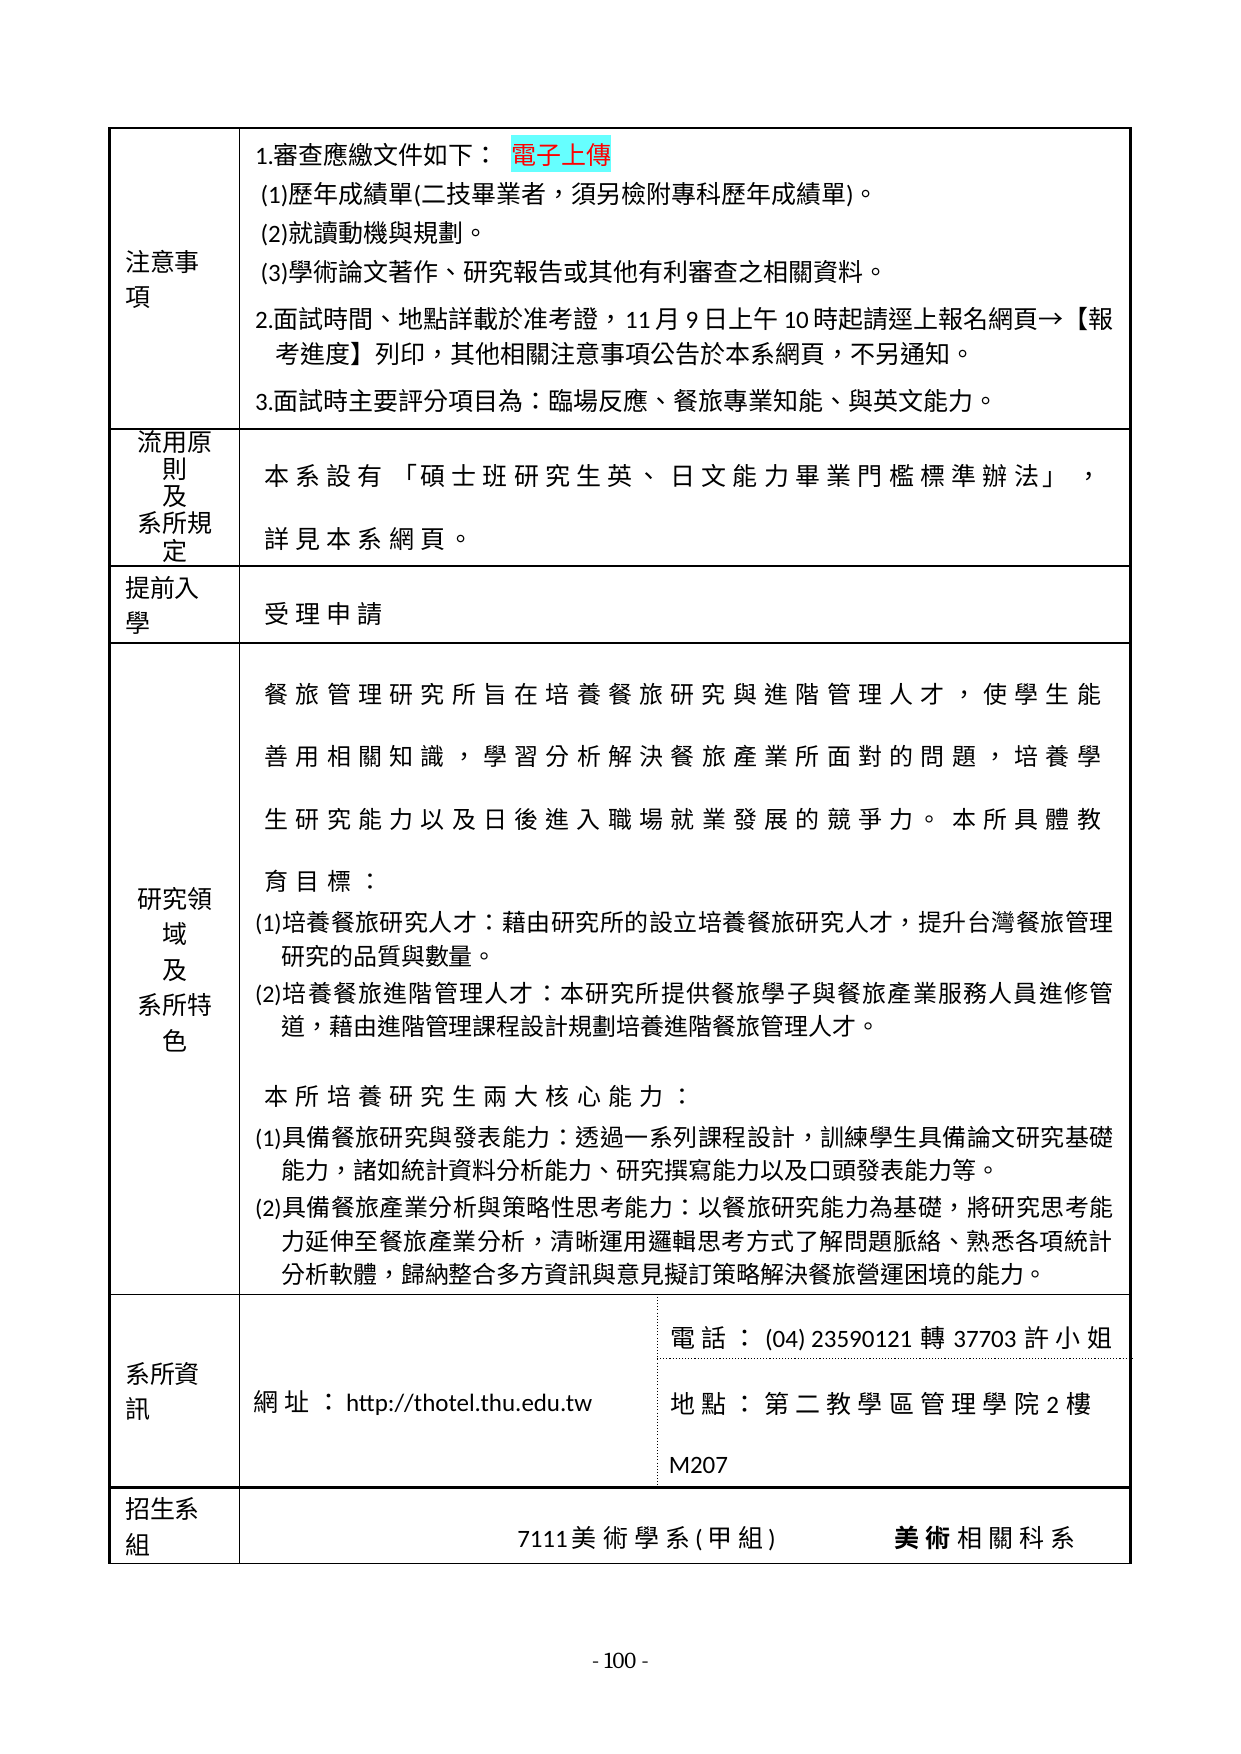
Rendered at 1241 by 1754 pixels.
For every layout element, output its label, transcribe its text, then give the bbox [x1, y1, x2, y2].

table_cell 提前入學 [111, 567, 239, 642]
table_cell 網址：http://thotel.thu.edu.tw [240, 1295, 657, 1486]
table_cell 本系設有「碩士班研究生英、日文能力畢業門檻標準辦法」，詳見本系網頁。 [240, 430, 1129, 565]
table_cell 招生系組 [111, 1489, 239, 1563]
table_cell 注意事項 [111, 129, 239, 428]
table_cell 餐旅管理研究所旨在培養餐旅研究與進階管理人才，使學生能善用相關知識，學習分析解決餐旅產業所面對的問題，培養學生研究能力以及日後進入職場就業發展的競爭力。本所具體教育目標： (1)培養餐旅研究人才：藉由研究所的設立培養餐旅研究人才，提升台灣餐旅管理研究的品質與數量。 (2)培養餐旅進階管理人才：本研究所提供餐旅學子與餐旅產業服務人員進修管道，藉由進階管理課程設計規劃培養進階餐旅管理人才。 本所培養研究生兩大核心能力： (1)具備餐旅研究與發表能力：透過一系列課程設計，訓練學生具備論文研究基礎能力，諸如統計資料分析能力、研究撰寫能力以及口頭發表能力等。 (2)具備餐旅產業分析與策略性思考能力：以餐旅研究能力為基礎，將研究思考能力延伸至餐旅產業分析，清晰運用邏輯思考方式了解問題脈絡、熟悉各項統計分析軟體，歸納整合多方資訊與意見擬訂策略解決餐旅營運困境的能力。 [240, 644, 1129, 1294]
table_cell 流用原則 及 系所規定 [111, 430, 239, 565]
table_cell 系所資訊 [111, 1295, 239, 1486]
table_cell 7111美術學系(甲組) [240, 1489, 830, 1563]
table_cell 研究領域 及 系所特色 [111, 644, 239, 1294]
table_cell 美術相關科系 [830, 1489, 1129, 1563]
table_cell 地點：第二教學區管理學院2樓M207 [658, 1358, 1129, 1486]
table_cell 電話：(04) 23590121轉37703許小姐 [658, 1295, 1129, 1358]
table_cell 受理申請 [240, 567, 1129, 642]
table_cell 1.審查應繳文件如下： 電子上傳 (1)歷年成績單(二技畢業者，須另檢附專科歷年成績單)。 (2)就讀動機與規劃。 (3)學術論文著作、研究報告或其他有利審查之相關資料。 2.面試時間、地點詳載於准考證，11月9日上午10時起請逕上報名網頁→【報考進度】列印，其他相關注意事項公告於本系網頁，不另通知。 3.面試時主要評分項目為：臨場反應、餐旅專業知能、與英文能力。 [240, 129, 1129, 428]
